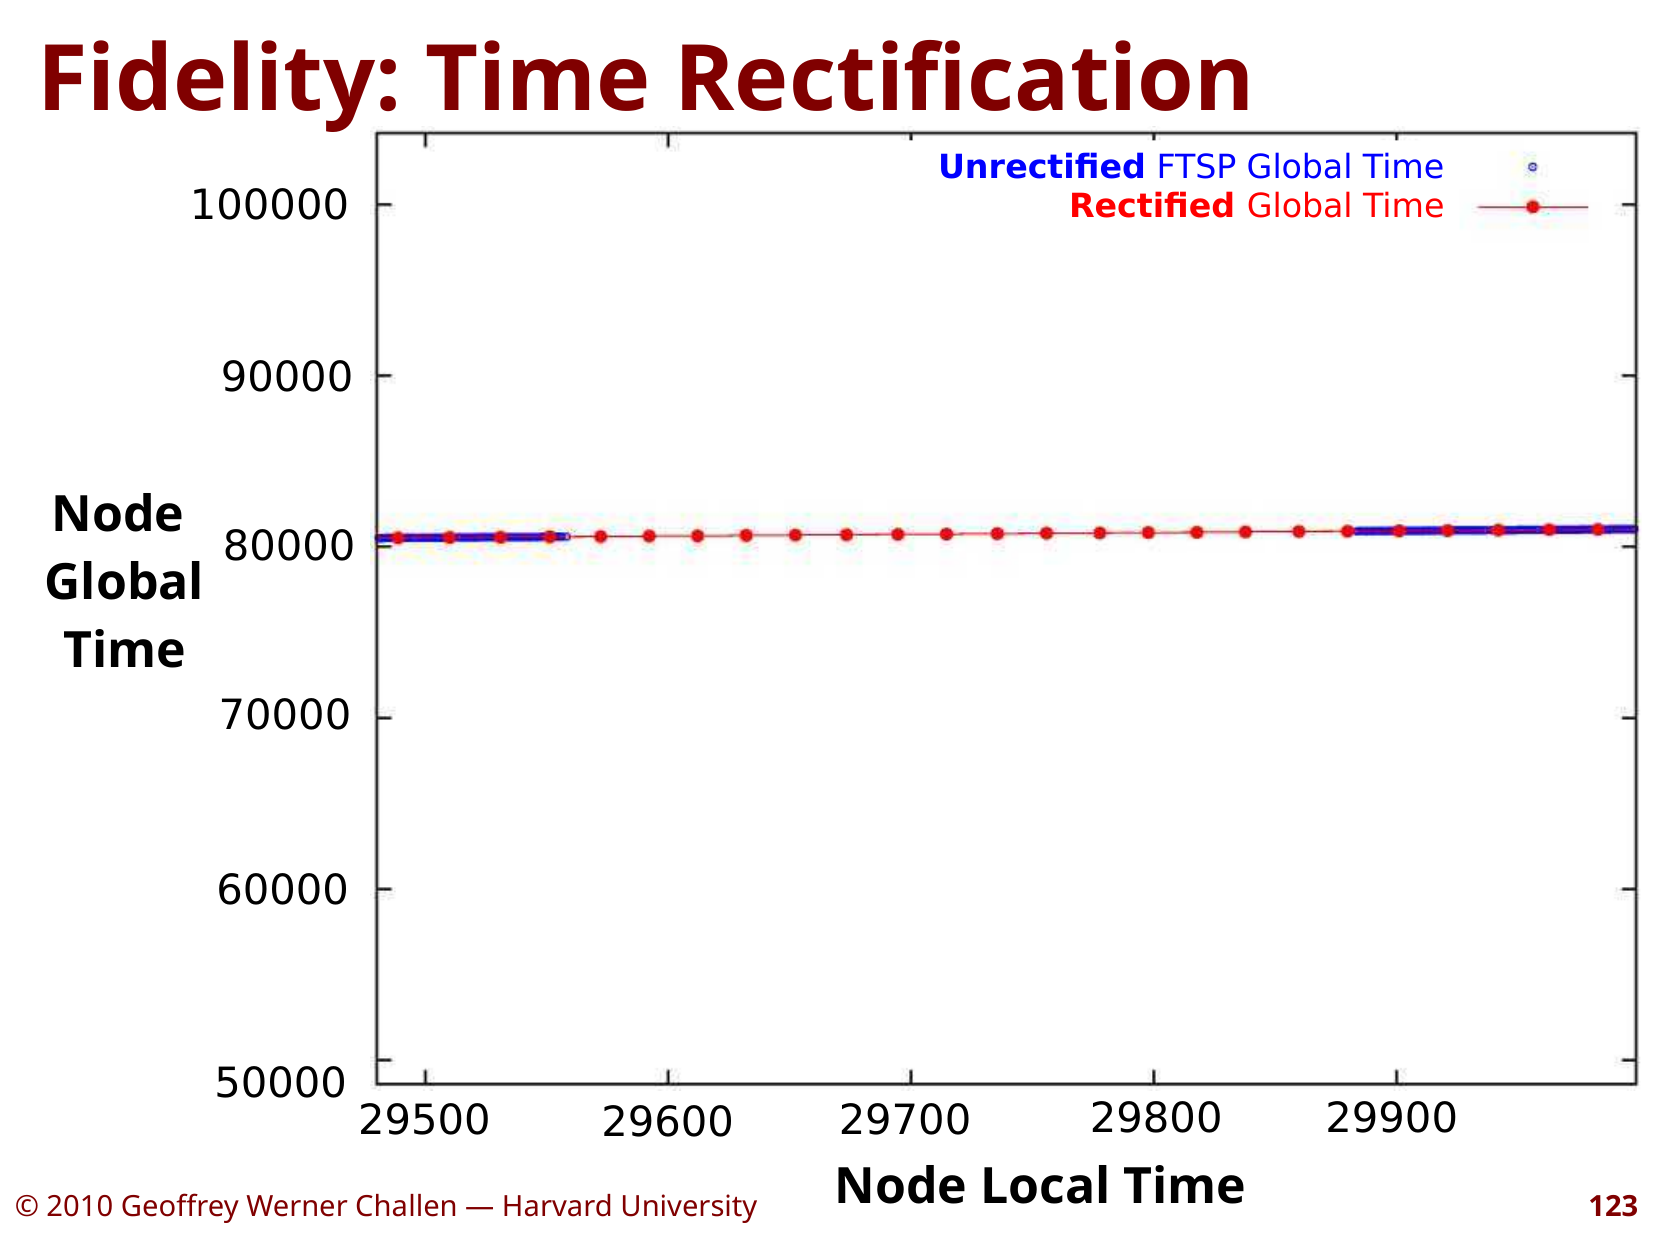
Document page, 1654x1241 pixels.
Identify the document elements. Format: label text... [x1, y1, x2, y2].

text_box 50000 [166, 1051, 362, 1115]
text_box 100000 [168, 173, 364, 238]
text_box 29800 [1069, 1091, 1243, 1150]
text_box 29600 [581, 1091, 755, 1154]
text_box 70000 [170, 683, 366, 747]
text_box 80000 [174, 514, 370, 578]
text_box 90000 [172, 345, 368, 409]
picture [370, 126, 1642, 1091]
text_box 29700 [818, 1091, 992, 1152]
text_box Unrectified FTSP Global Time Rectified Global Time [897, 140, 1460, 251]
text_box 29900 [1305, 1091, 1479, 1150]
text_box 60000 [168, 858, 364, 922]
text_box 29500 [337, 1088, 511, 1152]
title Fidelity: Time Rectification [0, 7, 1654, 143]
text_box Node Global Time [25, 470, 224, 662]
text_box Node Local Time [783, 1142, 1298, 1217]
